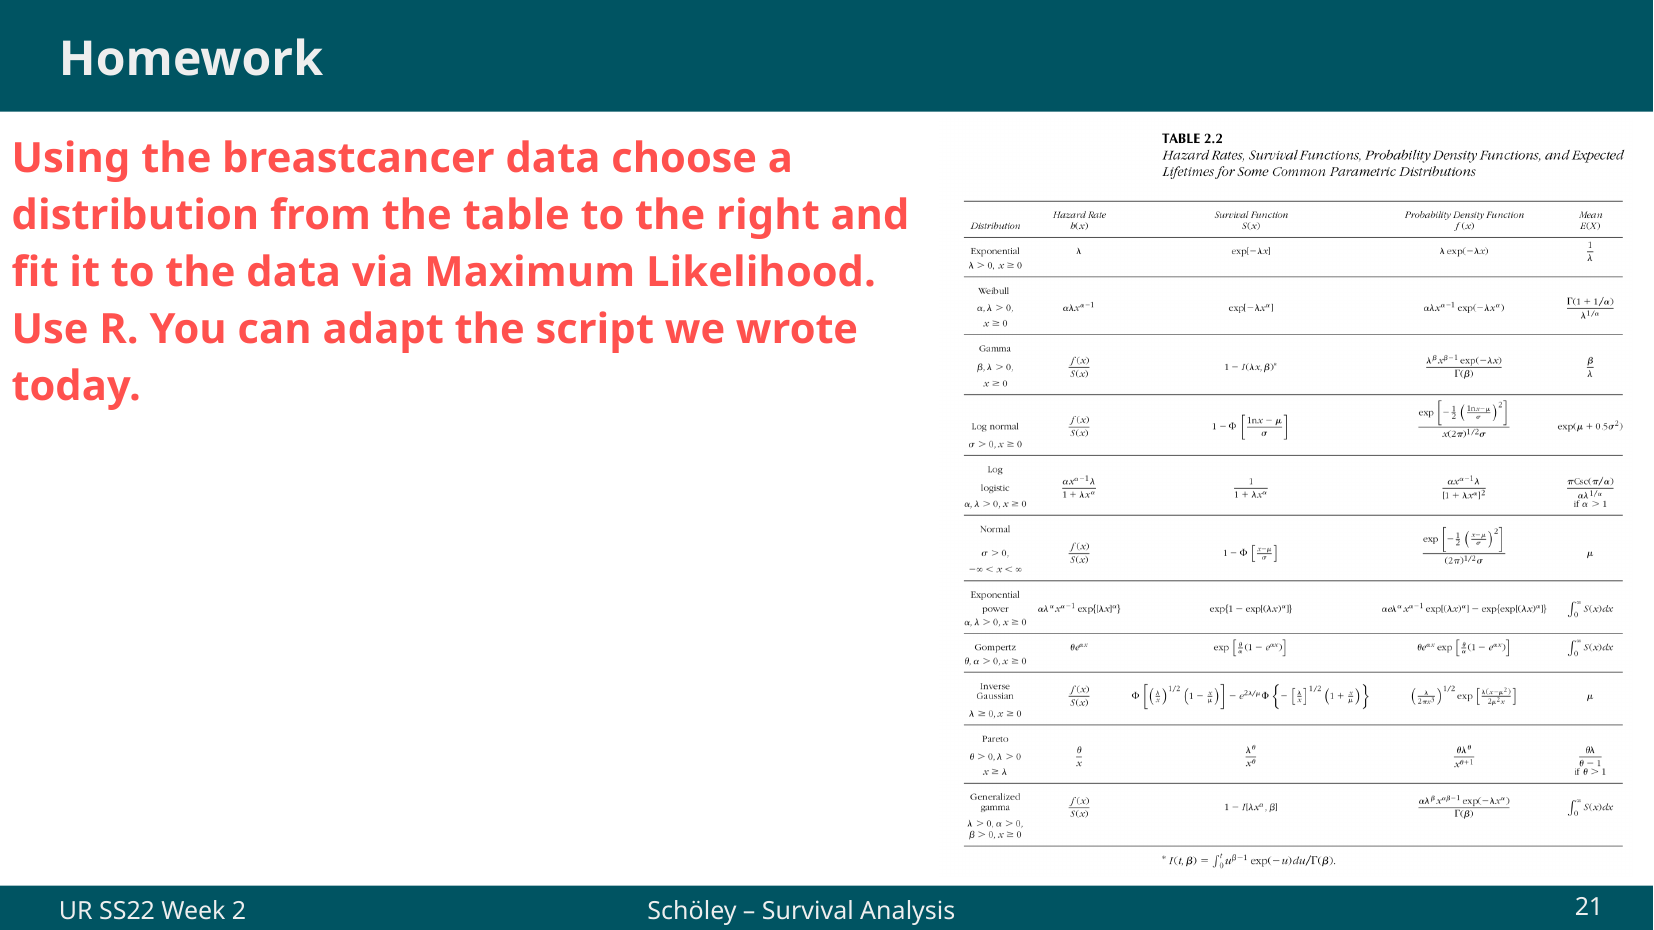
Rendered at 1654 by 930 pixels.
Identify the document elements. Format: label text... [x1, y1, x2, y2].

picture [939, 118, 1633, 877]
text_box Using the breastcancer data choose a distribution from the table to the right and fit it to the data via Maximum Likelihood. Use R. You can adapt the script we wrote today. [0, 120, 936, 430]
title Homework [58, 0, 1594, 117]
